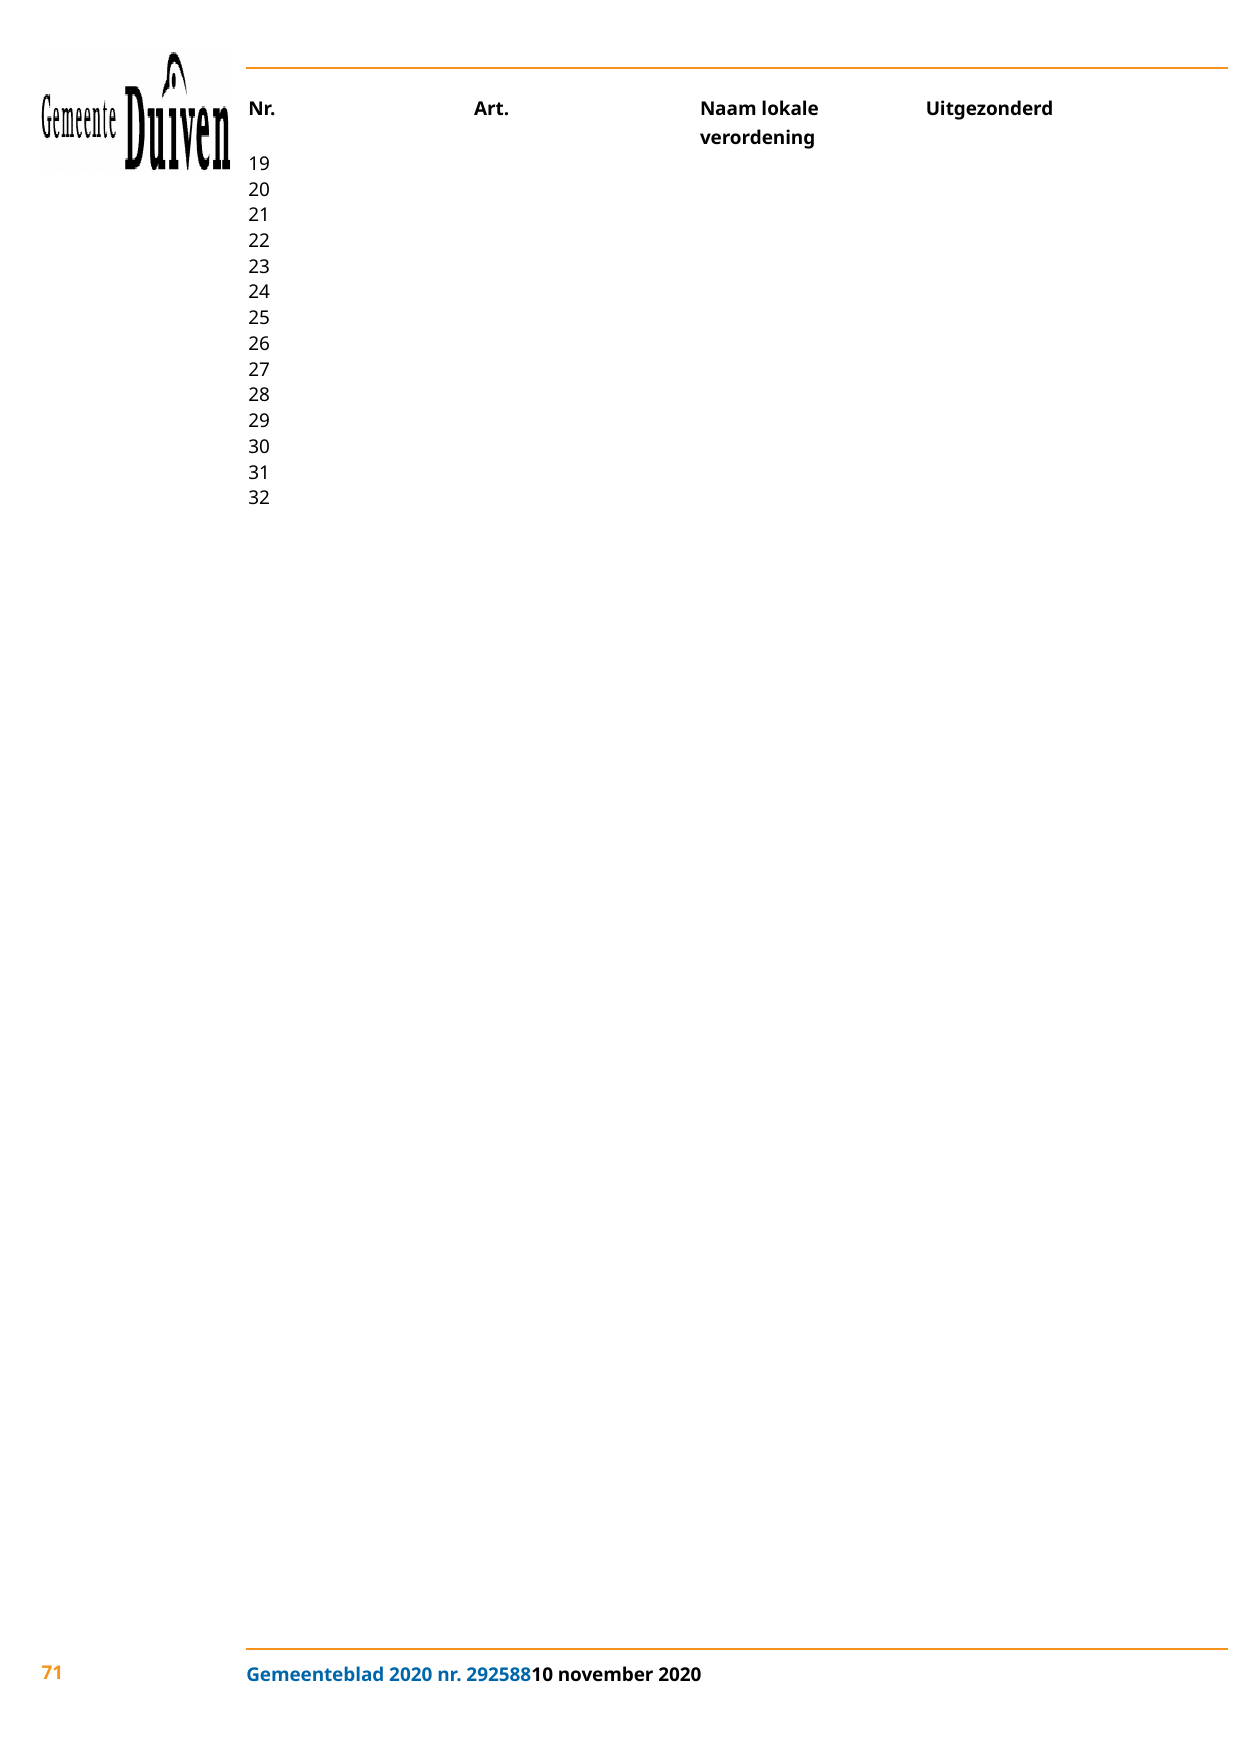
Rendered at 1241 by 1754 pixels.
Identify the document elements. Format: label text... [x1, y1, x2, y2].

table_cell [926, 382, 1152, 407]
table_cell [700, 150, 926, 176]
table_cell 19 [248, 150, 474, 176]
table_header Naam lokale verordening [700, 95, 926, 150]
table_header Nr. [248, 95, 474, 150]
table_cell [474, 459, 700, 484]
table_cell 21 [248, 202, 474, 227]
table_cell [926, 202, 1152, 227]
table_cell 31 [248, 459, 474, 484]
table_cell [474, 408, 700, 433]
table_cell [700, 305, 926, 330]
table_cell [474, 150, 700, 176]
table_cell [474, 202, 700, 227]
table_cell [926, 305, 1152, 330]
table_cell [926, 227, 1152, 253]
table_cell 20 [248, 176, 474, 202]
table_cell 26 [248, 330, 474, 356]
table_cell 29 [248, 408, 474, 433]
table_cell [926, 433, 1152, 459]
table_cell 25 [248, 305, 474, 330]
table_cell [474, 305, 700, 330]
table_cell [700, 279, 926, 304]
table_header Uitgezonderd [926, 95, 1152, 150]
table_cell [474, 382, 700, 407]
table_cell [926, 356, 1152, 382]
table_cell 32 [248, 485, 474, 510]
table_cell [474, 330, 700, 356]
table_cell [474, 485, 700, 510]
table_cell [700, 227, 926, 253]
table_cell [926, 459, 1152, 484]
table_cell [926, 176, 1152, 202]
table_cell [926, 330, 1152, 356]
table_cell [700, 433, 926, 459]
table_cell [700, 330, 926, 356]
picture [41, 47, 231, 172]
table_cell [700, 253, 926, 279]
table_cell [700, 382, 926, 407]
table_cell 28 [248, 382, 474, 407]
table_cell [926, 279, 1152, 304]
table_cell [474, 176, 700, 202]
table_cell [474, 279, 700, 304]
table_cell [474, 227, 700, 253]
table_cell 30 [248, 433, 474, 459]
table_cell [926, 408, 1152, 433]
table_cell [700, 485, 926, 510]
table_cell 22 [248, 227, 474, 253]
table_cell [700, 202, 926, 227]
table_cell [700, 459, 926, 484]
table_cell [926, 485, 1152, 510]
table_cell [700, 176, 926, 202]
table_cell [700, 356, 926, 382]
table_cell 27 [248, 356, 474, 382]
table_cell 24 [248, 279, 474, 304]
table_cell [926, 150, 1152, 176]
table_cell [926, 253, 1152, 279]
table_header Art. [474, 95, 700, 150]
table_cell [474, 433, 700, 459]
table_cell [474, 253, 700, 279]
table_cell [700, 408, 926, 433]
table_cell [474, 356, 700, 382]
table_cell 23 [248, 253, 474, 279]
